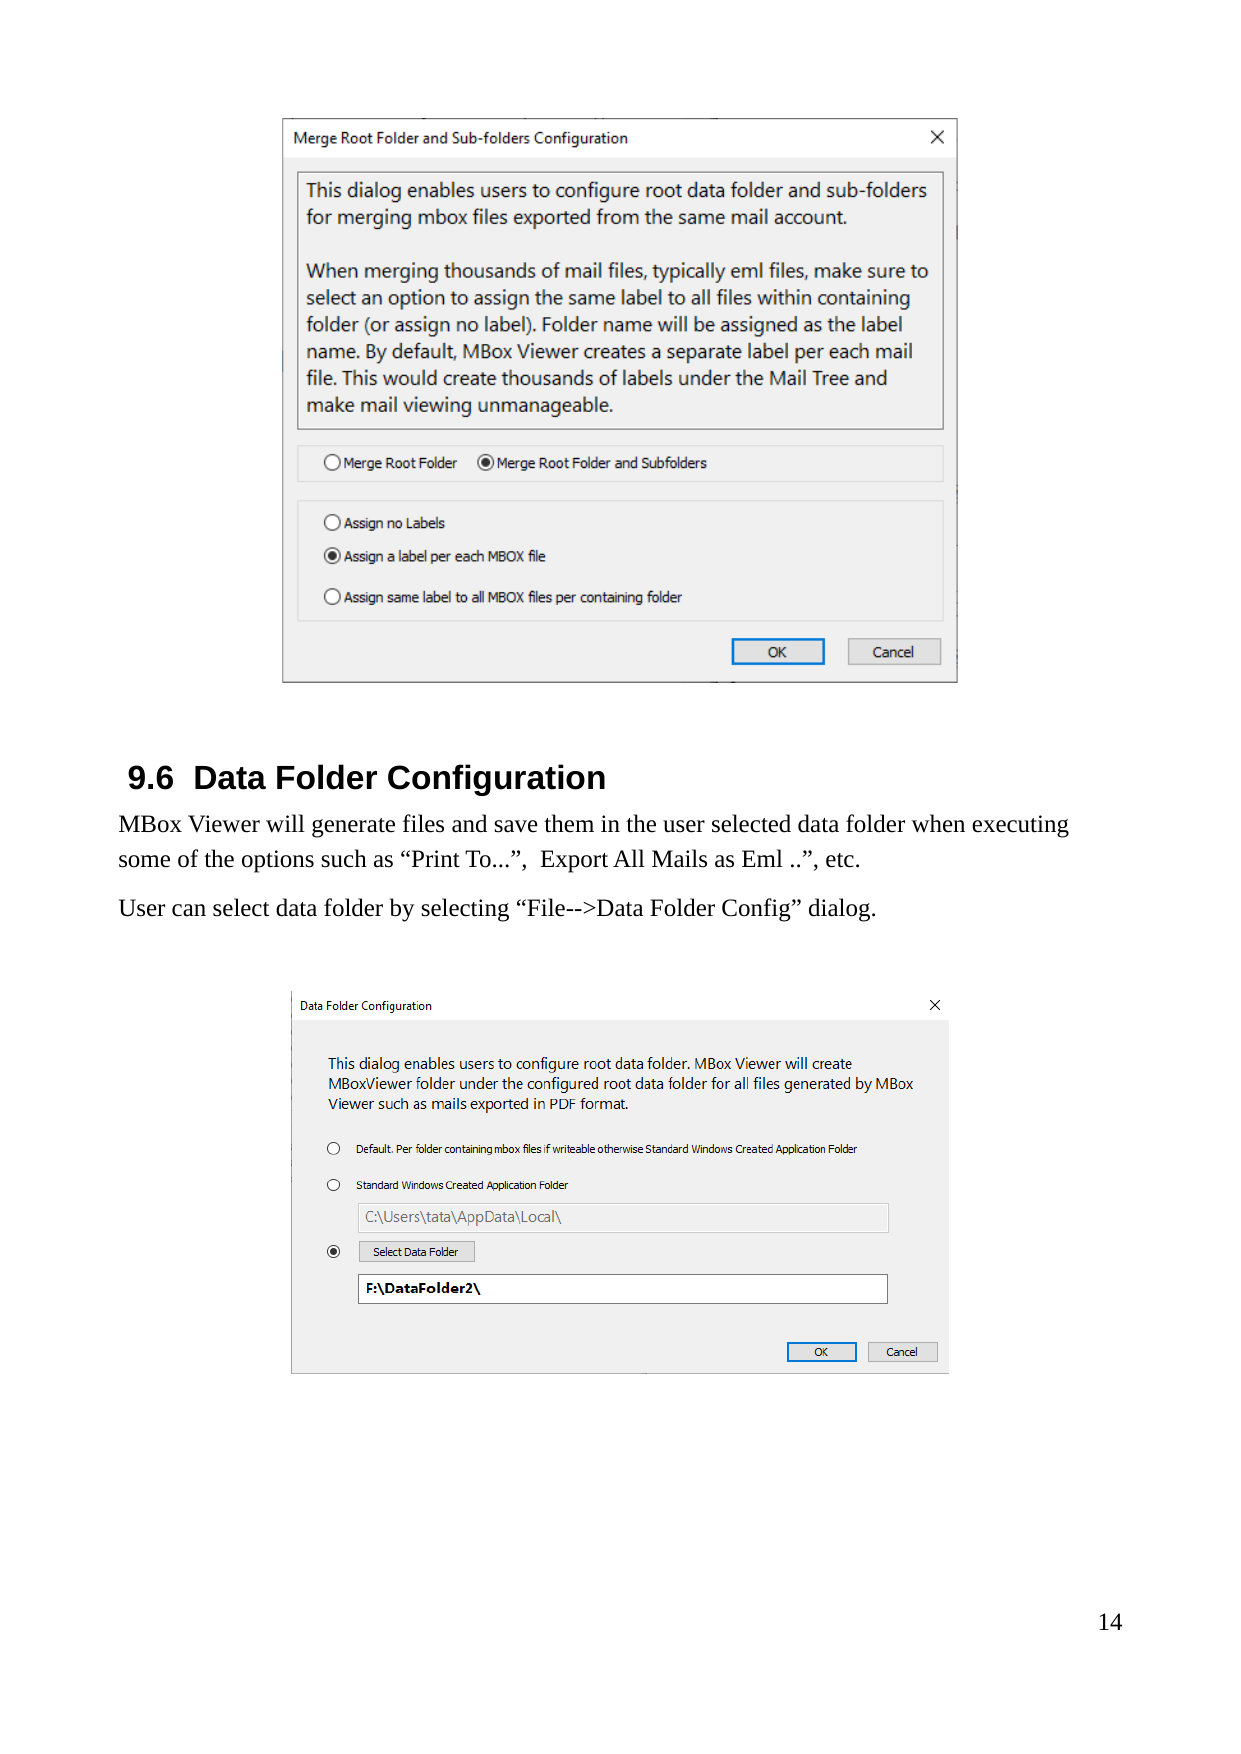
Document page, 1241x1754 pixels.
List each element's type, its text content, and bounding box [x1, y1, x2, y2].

picture [282, 118, 958, 683]
subtitle Data Folder Configuration [118, 758, 1122, 797]
text User can select data folder by selecting “File-->Data Folder Config” dialog. [118, 893, 1122, 922]
text MBox Viewer will generate files and save them in the user selected data folder when executing some of the options such as “Print To...”, Export All Mails as Eml ..”, etc. [118, 809, 1122, 872]
picture [291, 991, 949, 1374]
